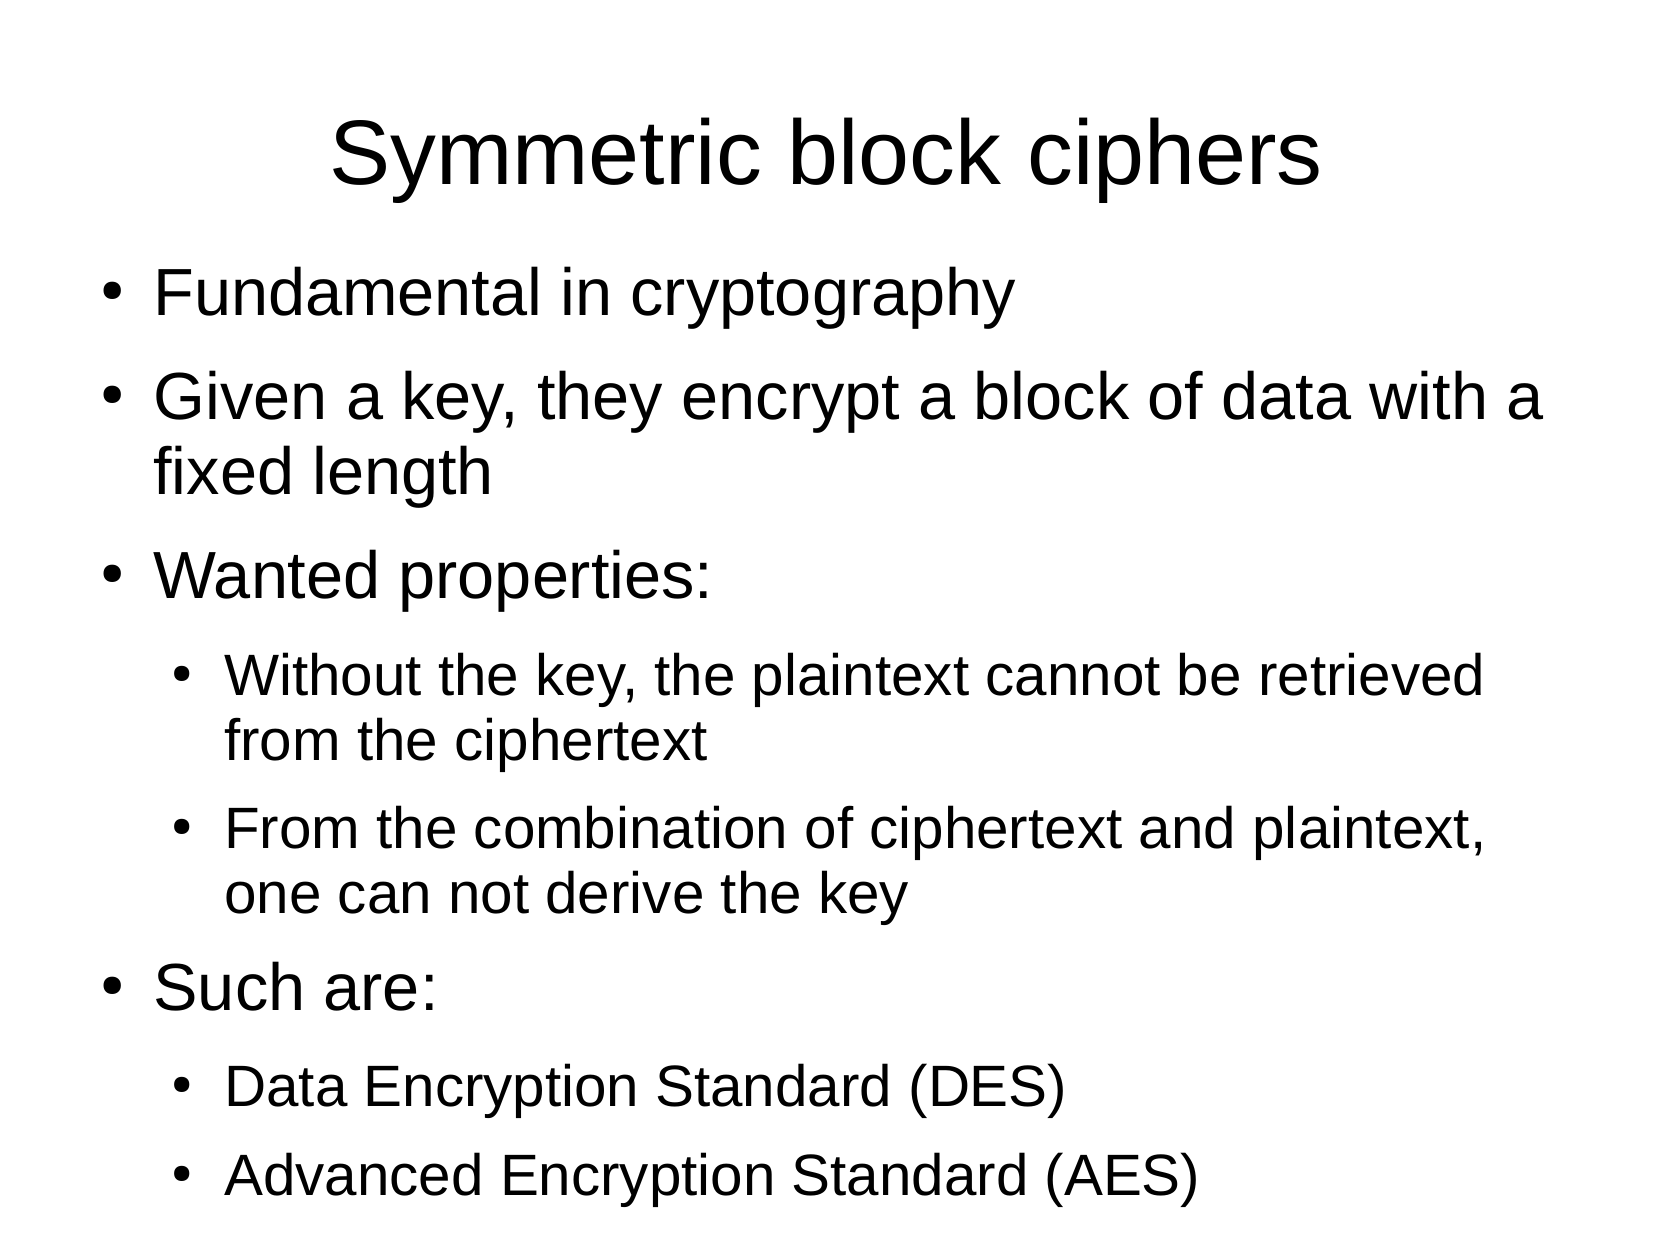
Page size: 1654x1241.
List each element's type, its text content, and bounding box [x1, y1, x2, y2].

title Symmetric block ciphers [82, 56, 1571, 250]
list Fundamental in cryptography Given a key, they encrypt a block of data with a fixed length Wanted properties: Without the key, the plaintext cannot be retrieved from the ciphertext From the combination of ciphertext and plaintext, one can not derive the key Such are: Data Encryption Standard (DES) Advanced Encryption Standard (AES) [82, 254, 1571, 1241]
